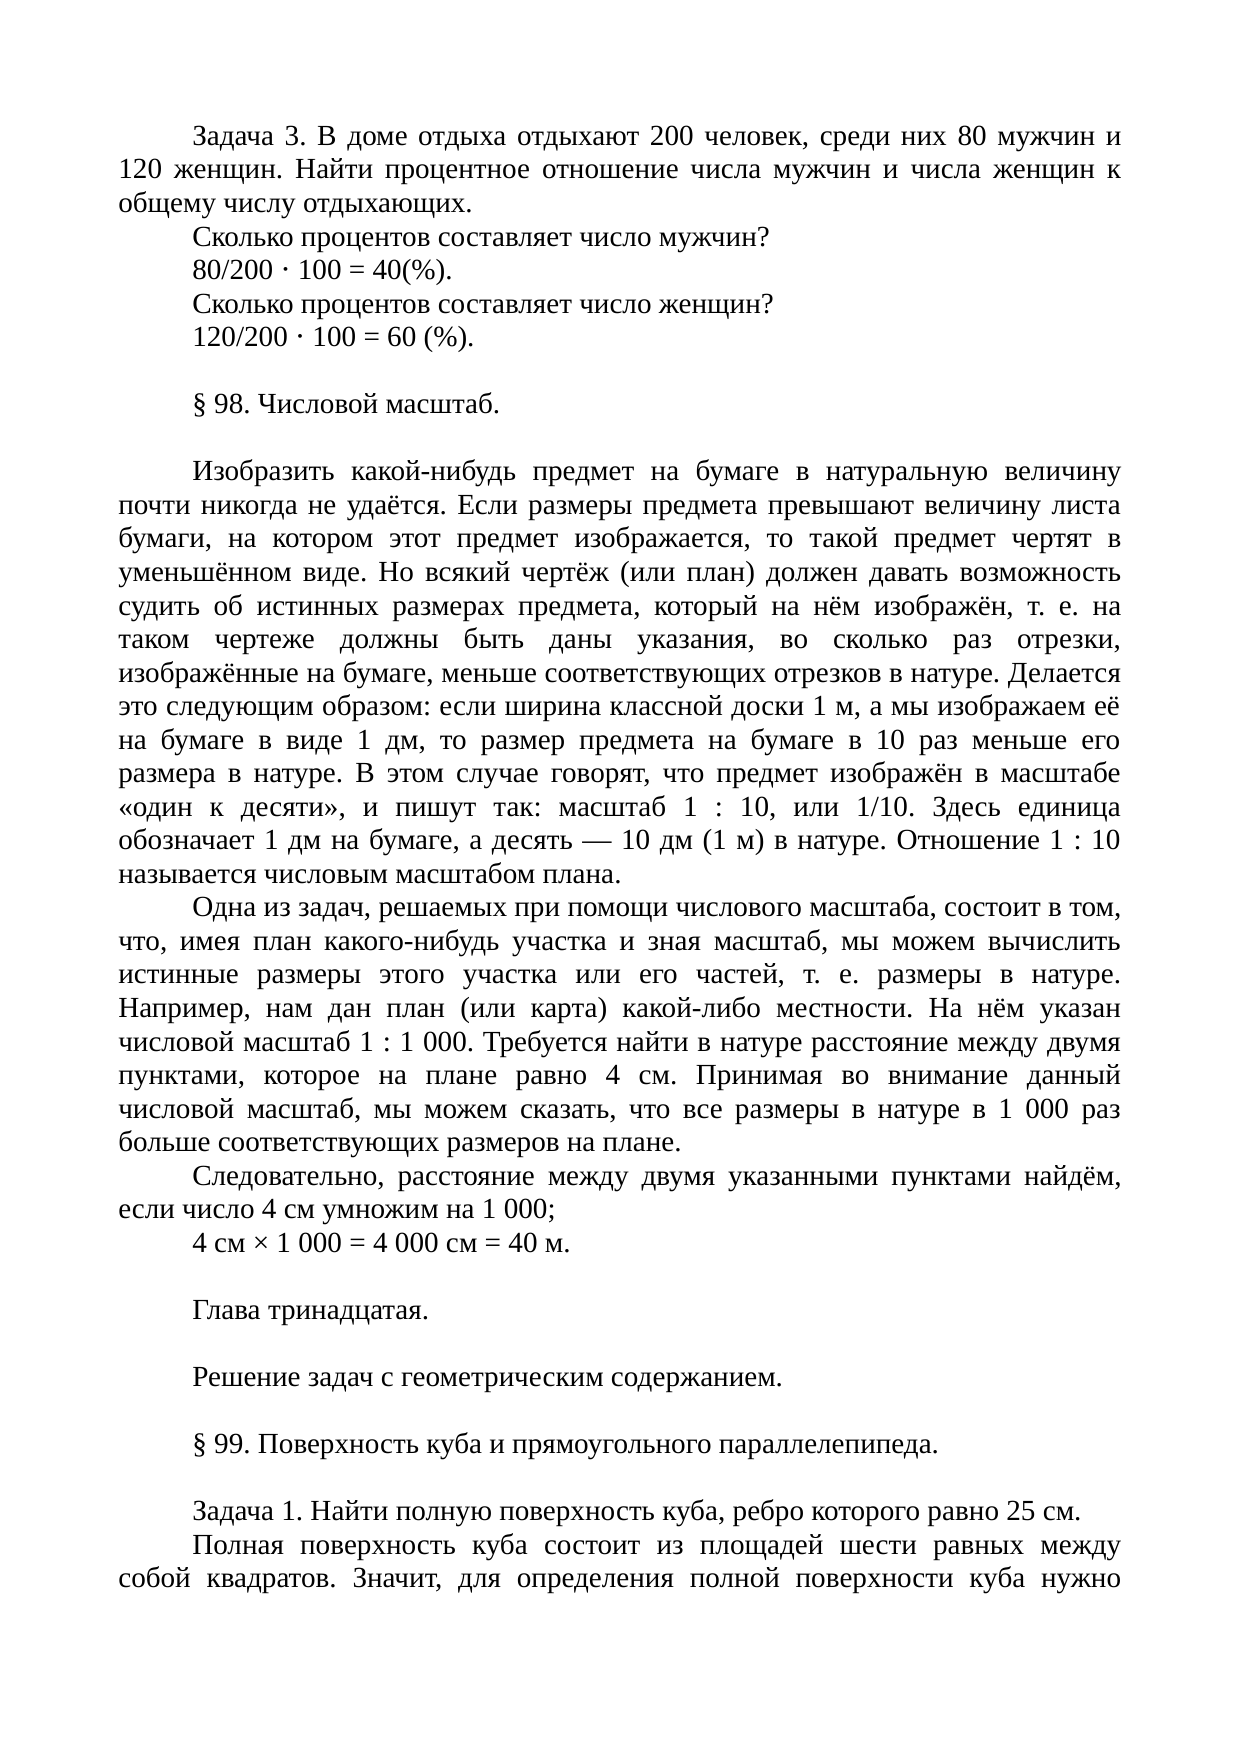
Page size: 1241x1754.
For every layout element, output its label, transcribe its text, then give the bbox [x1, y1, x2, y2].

text Полная поверхность куба состоит из площадей шести равных между собой квадратов. Значит, для определения полной поверхности куба нужно [118, 1527, 1122, 1594]
text Изобразить какой-нибудь предмет на бумаге в натуральную величину почти никогда не удаётся. Если размеры предмета превышают величину листа бумаги, на котором этот предмет изображается, то такой предмет чертят в уменьшённом виде. Но всякий чертёж (или план) должен давать возможность судить об истинных размерах предмета, который на нём изображён, т. е. на таком чертеже должны быть даны указания, во сколько раз отрезки, изображённые на бумаге, меньше соответствующих отрезков в натуре. Делается это следующим образом: если ширина классной доски 1 м, а мы изображаем её на бумаге в виде 1 дм, то размер предмета на бумаге в 10 раз меньше его размера в натуре. В этом случае говорят, что предмет изображён в масштабе «один к десяти», и пишут так: масштаб 1 : 10, или 1/10. Здесь единица обозначает 1 дм на бумаге, а десять — 10 дм (1 м) в натуре. Отношение 1 : 10 называется числовым масштабом плана. [118, 453, 1122, 889]
text Глава тринадцатая. [118, 1292, 1122, 1326]
text Сколько процентов составляет число женщин? [118, 286, 1122, 319]
text Одна из задач, решаемых при помощи числового масштаба, состоит в том, что, имея план какого-нибудь участка и зная масштаб, мы можем вычислить истинные размеры этого участка или его частей, т. е. размеры в натуре. Например, нам дан план (или карта) какой-либо местности. На нём указан числовой масштаб 1 : 1 000. Требуется найти в натуре расстояние между двумя пунктами, которое на плане равно 4 см. Принимая во внимание данный числовой масштаб, мы можем сказать, что все размеры в натуре в 1 000 раз больше соответствующих размеров на плане. [118, 889, 1122, 1158]
text 80/200 ⋅ 100 = 40(%). [118, 252, 1122, 286]
text Решение задач с геометрическим содержанием. [118, 1359, 1122, 1393]
text Сколько процентов составляет число мужчин? [118, 219, 1122, 252]
text § 98. Числовой масштаб. [118, 386, 1122, 420]
text 120/200 ⋅ 100 = 60 (%). [118, 319, 1122, 353]
text Следовательно, расстояние между двумя указанными пунктами найдём, если число 4 см умножим на 1 000; [118, 1158, 1122, 1225]
text 4 см × 1 000 = 4 000 см = 40 м. [118, 1225, 1122, 1258]
text Задача 3. В доме отдыха отдыхают 200 человек, среди них 80 мужчин и 120 женщин. Найти процентное отношение числа мужчин и числа женщин к общему числу отдыхающих. [118, 118, 1122, 219]
text Задача 1. Найти полную поверхность куба, ребро которого равно 25 см. [118, 1493, 1122, 1527]
text § 99. Поверхность куба и прямоугольного параллелепипеда. [118, 1426, 1122, 1460]
